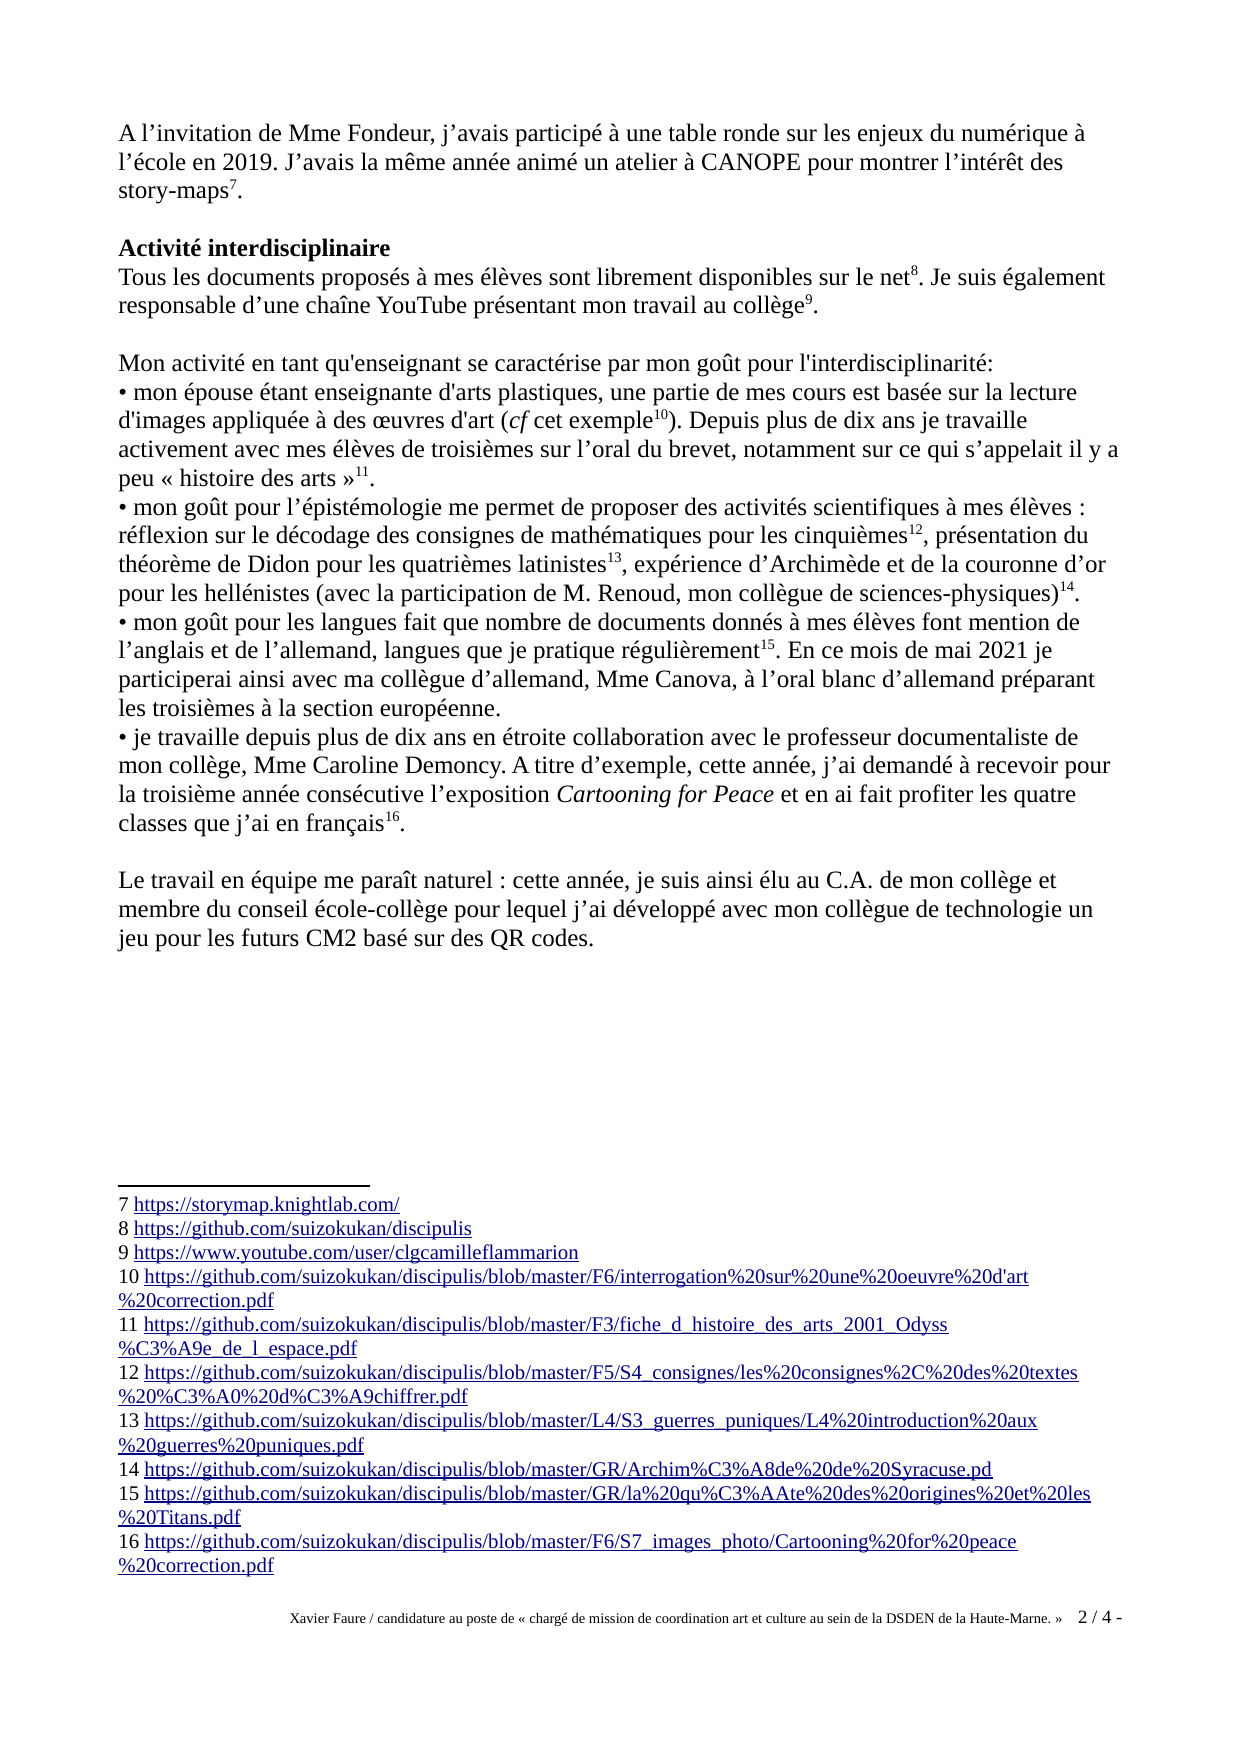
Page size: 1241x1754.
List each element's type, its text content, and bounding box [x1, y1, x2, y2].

text https://github.com/suizokukan/discipulis/blob/master/F5/S4_consignes/les%20consignes%2C%20des%20textes%20%C3%A0%20d%C3%A9chiffrer.pdf [118, 1360, 1122, 1408]
text A l’invitation de Mme Fondeur, j’avais participé à une table ronde sur les enjeux du numérique à l’école en 2019. J’avais la même année animé un atelier à CANOPE pour montrer l’intérêt des story-maps. [118, 118, 1122, 204]
text https://github.com/suizokukan/discipulis/blob/master/GR/Archim%C3%A8de%20de%20Syracuse.pd [118, 1457, 1122, 1481]
text https://storymap.knightlab.com/ [118, 1192, 1122, 1216]
text https://www.youtube.com/user/clgcamilleflammarion [118, 1240, 1122, 1264]
text Mon activité en tant qu'enseignant se caractérise par mon goût pour l'interdisciplinarité: [118, 348, 1122, 377]
text https://github.com/suizokukan/discipulis/blob/master/L4/S3_guerres_puniques/L4%20introduction%20aux%20guerres%20puniques.pdf [118, 1408, 1122, 1457]
text https://github.com/suizokukan/discipulis/blob/master/F6/interrogation%20sur%20une%20oeuvre%20d'art%20correction.pdf [118, 1264, 1122, 1312]
text • mon goût pour l’épistémologie me permet de proposer des activités scientifiques à mes élèves : réflexion sur le décodage des consignes de mathématiques pour les cinquièmes, présentation du théorème de Didon pour les quatrièmes latinistes, expérience d’Archimède et de la couronne d’or pour les hellénistes (avec la participation de M. Renoud, mon collègue de sciences-physiques). [118, 492, 1122, 607]
text • je travaille depuis plus de dix ans en étroite collaboration avec le professeur documentaliste de mon collège, Mme Caroline Demoncy. A titre d’exemple, cette année, j’ai demandé à recevoir pour la troisième année consécutive l’exposition Cartooning for Peace et en ai fait profiter les quatre classes que j’ai en français. [118, 722, 1122, 837]
text https://github.com/suizokukan/discipulis/blob/master/F3/fiche_d_histoire_des_arts_2001_Odyss%C3%A9e_de_l_espace.pdf [118, 1312, 1122, 1360]
text https://github.com/suizokukan/discipulis [118, 1216, 1122, 1240]
text https://github.com/suizokukan/discipulis/blob/master/GR/la%20qu%C3%AAte%20des%20origines%20et%20les%20Titans.pdf [118, 1481, 1122, 1529]
text • mon goût pour les langues fait que nombre de documents donnés à mes élèves font mention de l’anglais et de l’allemand, langues que je pratique régulièrement. En ce mois de mai 2021 je participerai ainsi avec ma collègue d’allemand, Mme Canova, à l’oral blanc d’allemand préparant les troisièmes à la section européenne. [118, 607, 1122, 722]
text Tous les documents proposés à mes élèves sont librement disponibles sur le net. Je suis également responsable d’une chaîne YouTube présentant mon travail au collège. [118, 262, 1122, 319]
text Activité interdisciplinaire [118, 233, 1122, 262]
text https://github.com/suizokukan/discipulis/blob/master/F6/S7_images_photo/Cartooning%20for%20peace%20correction.pdf [118, 1529, 1122, 1577]
text Le travail en équipe me paraît naturel : cette année, je suis ainsi élu au C.A. de mon collège et membre du conseil école-collège pour lequel j’ai développé avec mon collègue de technologie un jeu pour les futurs CM2 basé sur des QR codes. [118, 866, 1122, 952]
text • mon épouse étant enseignante d'arts plastiques, une partie de mes cours est basée sur la lecture d'images appliquée à des œuvres d'art (cf cet exemple). Depuis plus de dix ans je travaille activement avec mes élèves de troisièmes sur l’oral du brevet, notamment sur ce qui s’appelait il y a peu « histoire des arts ». [118, 377, 1122, 492]
